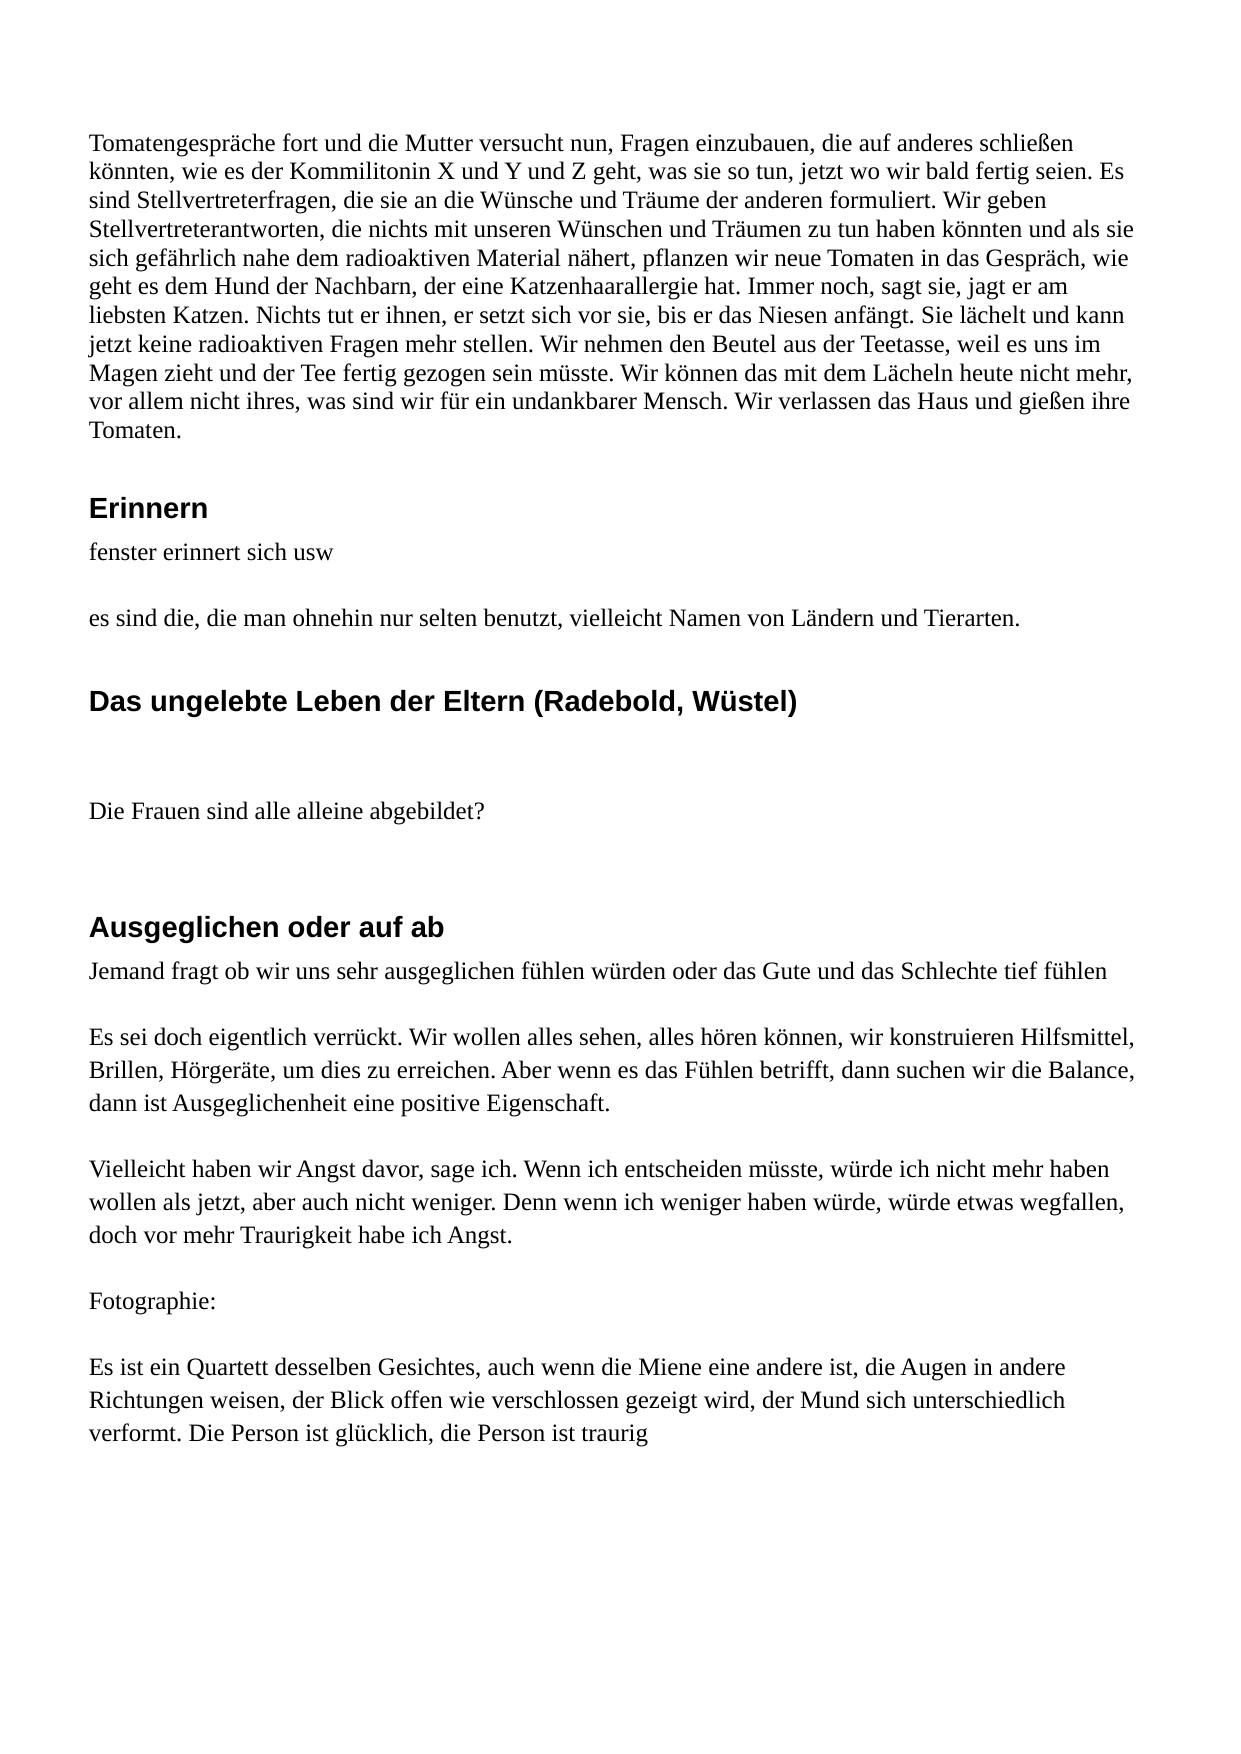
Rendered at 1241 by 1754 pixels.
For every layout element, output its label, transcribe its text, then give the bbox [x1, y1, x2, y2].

subtitle Ausgeglichen oder auf ab [88, 910, 1151, 943]
text Fotographie: [88, 1286, 1151, 1315]
text Vielleicht haben wir Angst davor, sage ich. Wenn ich entscheiden müsste, würde ich nicht mehr haben wollen als jetzt, aber auch nicht weniger. Denn wenn ich weniger haben würde, würde etwas wegfallen, doch vor mehr Traurigkeit habe ich Angst. [88, 1154, 1151, 1249]
text Jemand fragt ob wir uns sehr ausgeglichen fühlen würden oder das Gute und das Schlechte tief fühlen [88, 956, 1151, 985]
subtitle Erinnern [88, 491, 1151, 525]
text Es sei doch eigentlich verrückt. Wir wollen alles sehen, alles hören können, wir konstruieren Hilfsmittel, Brillen, Hörgeräte, um dies zu erreichen. Aber wenn es das Fühlen betrifft, dann suchen wir die Balance, dann ist Ausgeglichenheit eine positive Eigenschaft. [88, 1022, 1151, 1117]
text Die Frauen sind alle alleine abgebildet? [88, 796, 1151, 825]
text es sind die, die man ohnehin nur selten benutzt, vielleicht Namen von Ländern und Tierarten. [88, 603, 1151, 632]
text Tomatengespräche fort und die Mutter versucht nun, Fragen einzubauen, die auf anderes schließen könnten, wie es der Kommilitonin X und Y und Z geht, was sie so tun, jetzt wo wir bald fertig seien. Es sind Stellvertreterfragen, die sie an die Wünsche und Träume der anderen formuliert. Wir geben Stellvertreterantworten, die nichts mit unseren Wünschen und Träumen zu tun haben könnten und als sie sich gefährlich nahe dem radioaktiven Material nähert, pflanzen wir neue Tomaten in das Gespräch, wie geht es dem Hund der Nachbarn, der eine Katzenhaarallergie hat. Immer noch, sagt sie, jagt er am liebsten Katzen. Nichts tut er ihnen, er setzt sich vor sie, bis er das Niesen anfängt. Sie lächelt und kann jetzt keine radioaktiven Fragen mehr stellen. Wir nehmen den Beutel aus der Teetasse, weil es uns im Magen zieht und der Tee fertig gezogen sein müsste. Wir können das mit dem Lächeln heute nicht mehr, vor allem nicht ihres, was sind wir für ein undankbarer Mensch. Wir verlassen das Haus und gießen ihre Tomaten. [88, 128, 1151, 444]
text Es ist ein Quartett desselben Gesichtes, auch wenn die Miene eine andere ist, die Augen in andere Richtungen weisen, der Blick offen wie verschlossen gezeigt wird, der Mund sich unterschiedlich verformt. Die Person ist glücklich, die Person ist traurig [88, 1352, 1151, 1447]
text fenster erinnert sich usw [88, 537, 1151, 566]
subtitle Das ungelebte Leben der Eltern (Radebold, Wüstel) [88, 684, 1151, 718]
